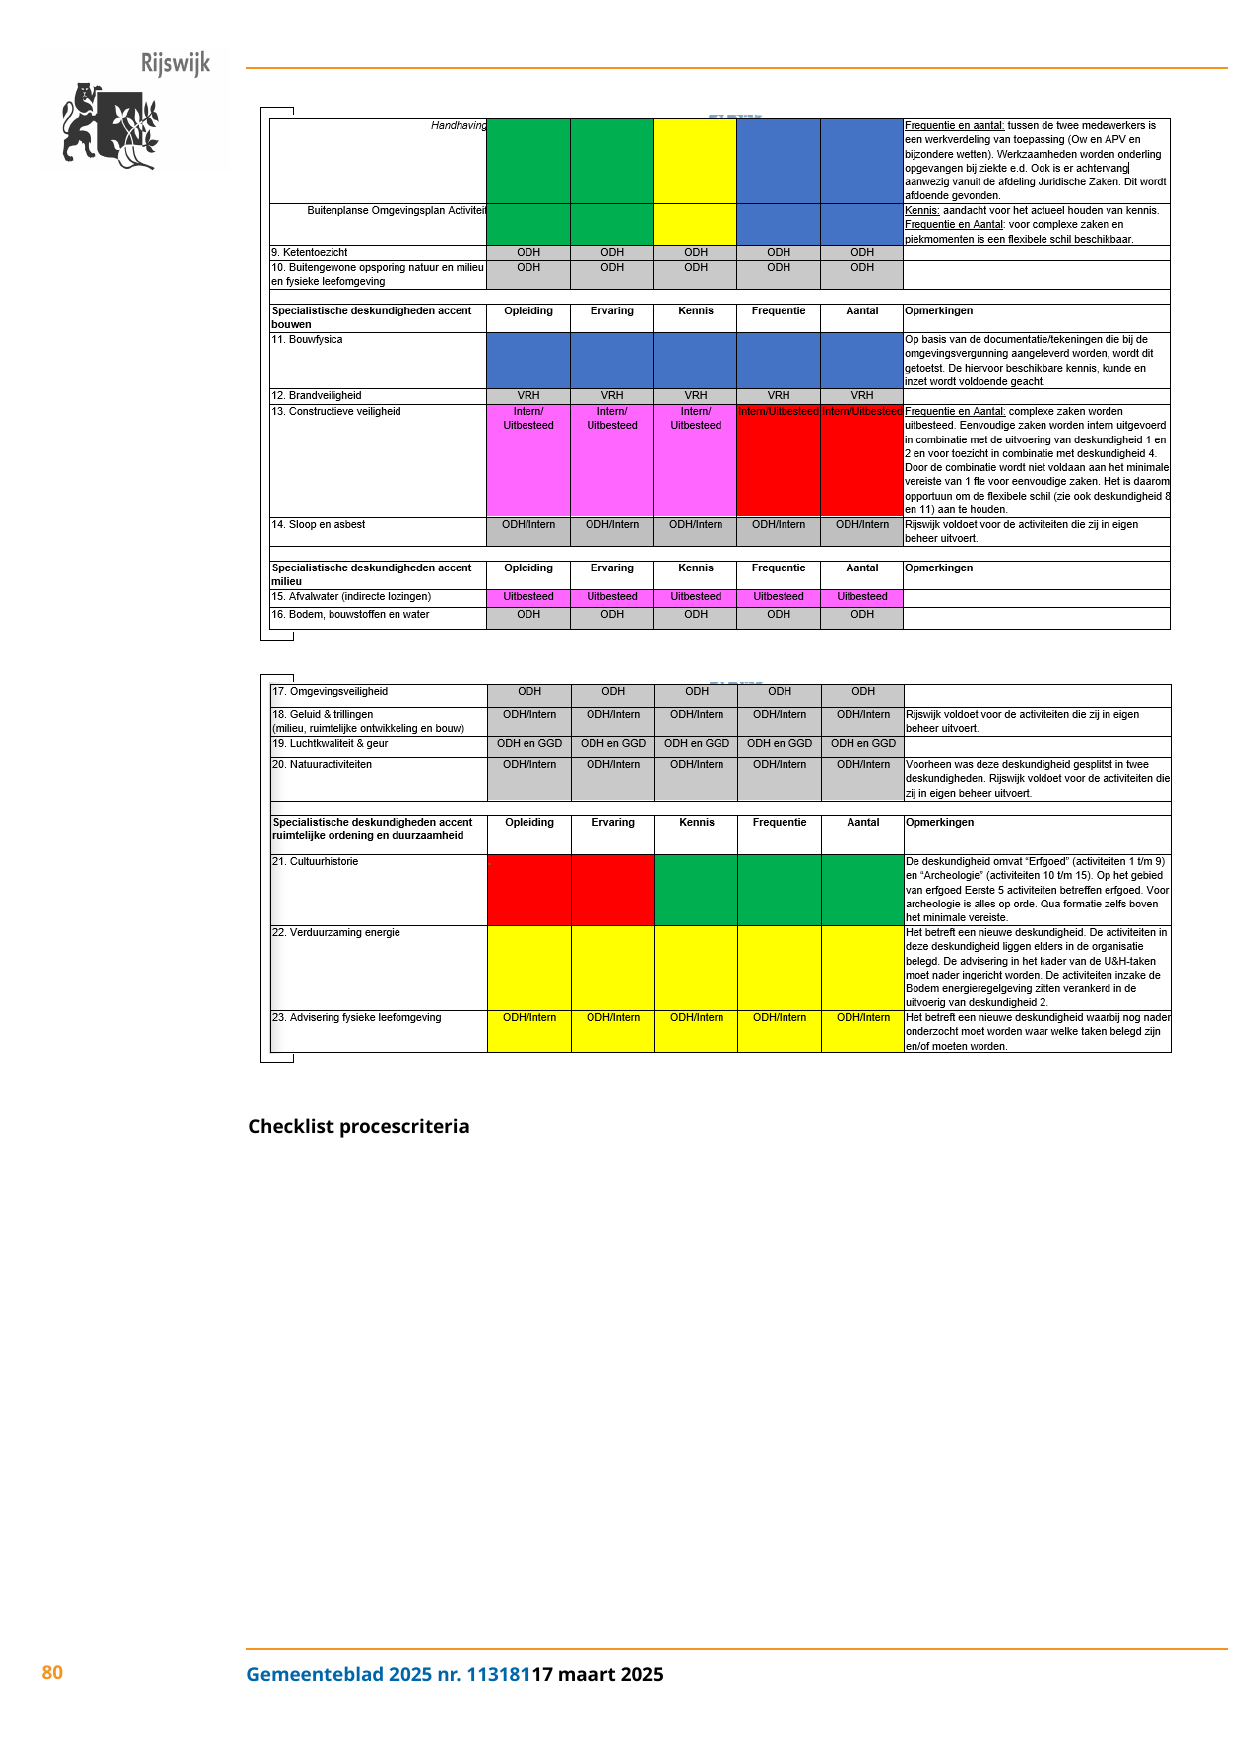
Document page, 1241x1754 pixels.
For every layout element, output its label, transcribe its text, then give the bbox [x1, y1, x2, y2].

picture [41, 47, 231, 172]
text Checklist procescriteria [248, 1113, 1152, 1139]
picture [268, 115, 1173, 632]
picture [268, 682, 1173, 1054]
